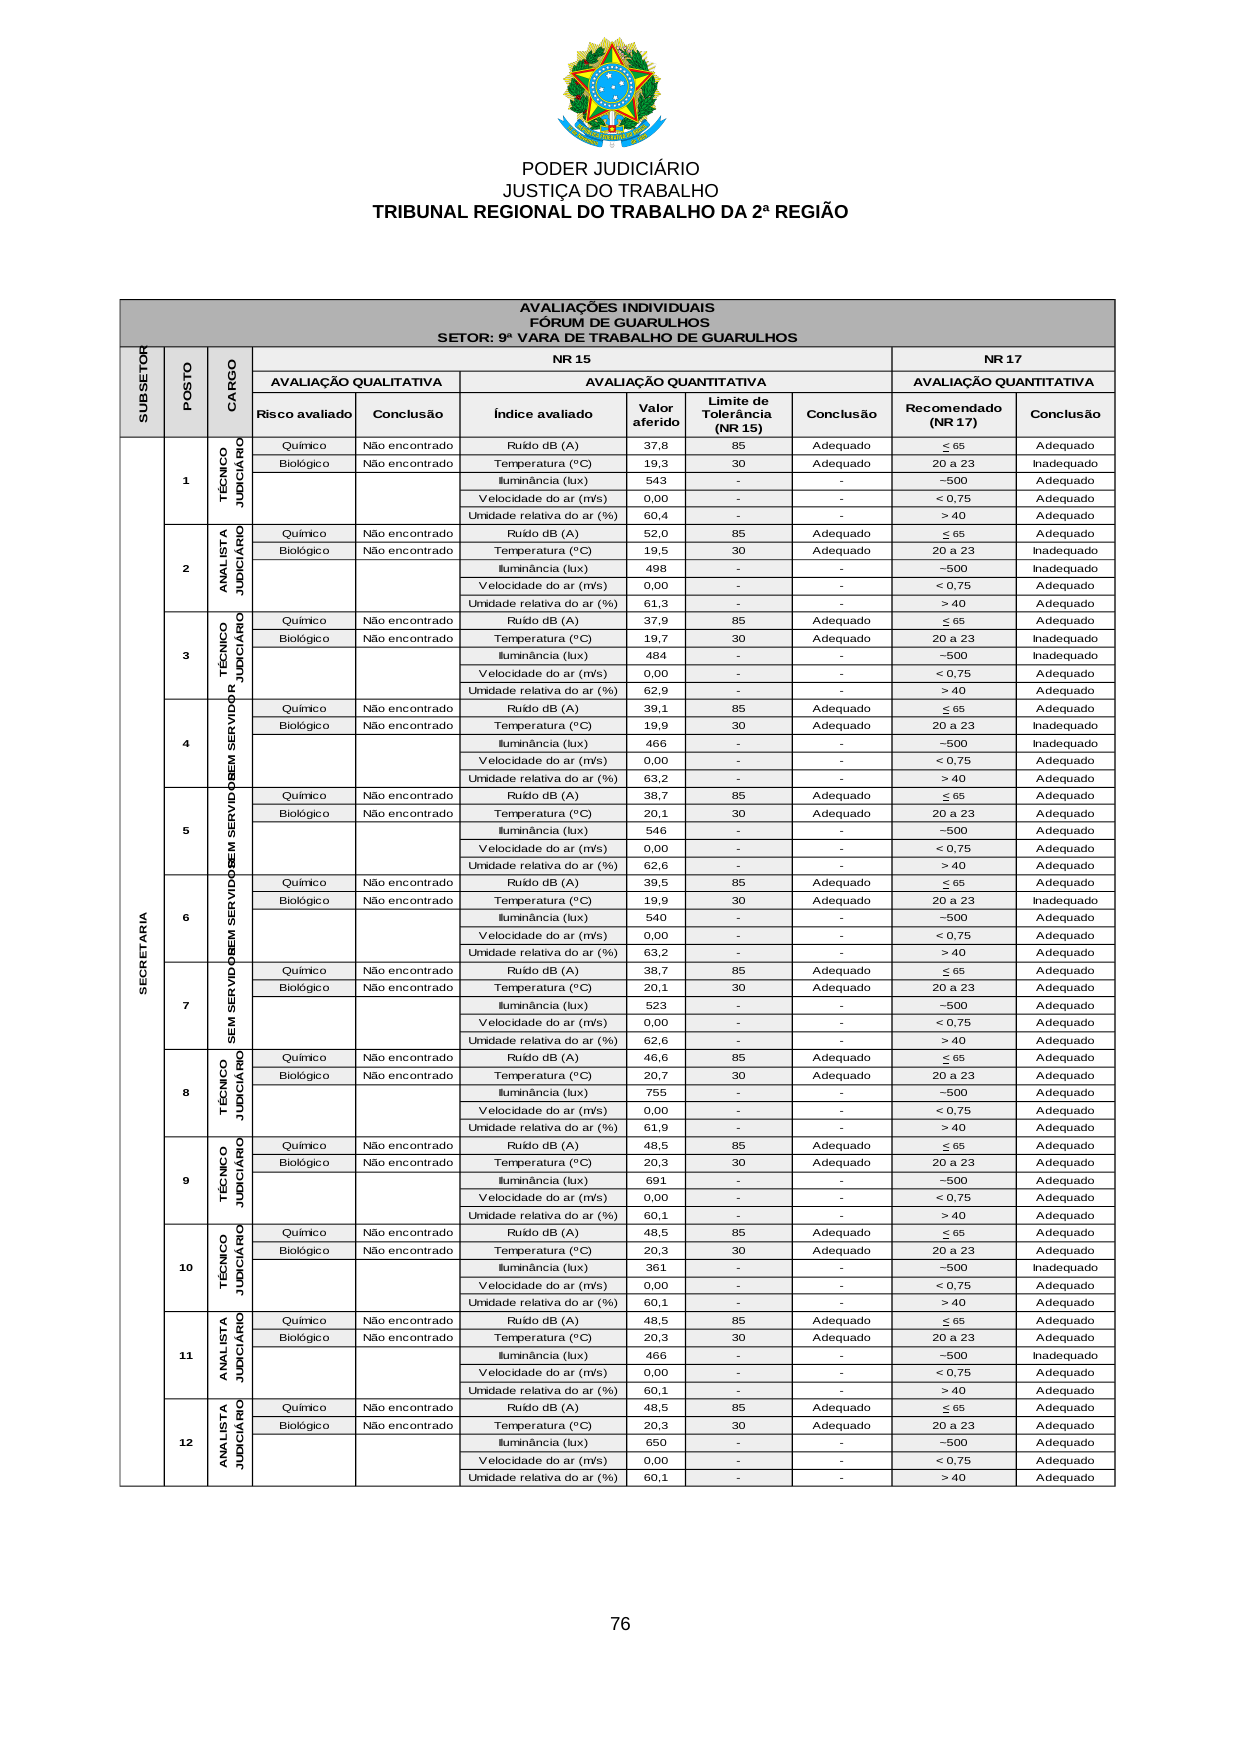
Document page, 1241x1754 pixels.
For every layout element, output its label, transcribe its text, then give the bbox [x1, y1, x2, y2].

text h [118, 274, 1122, 1518]
